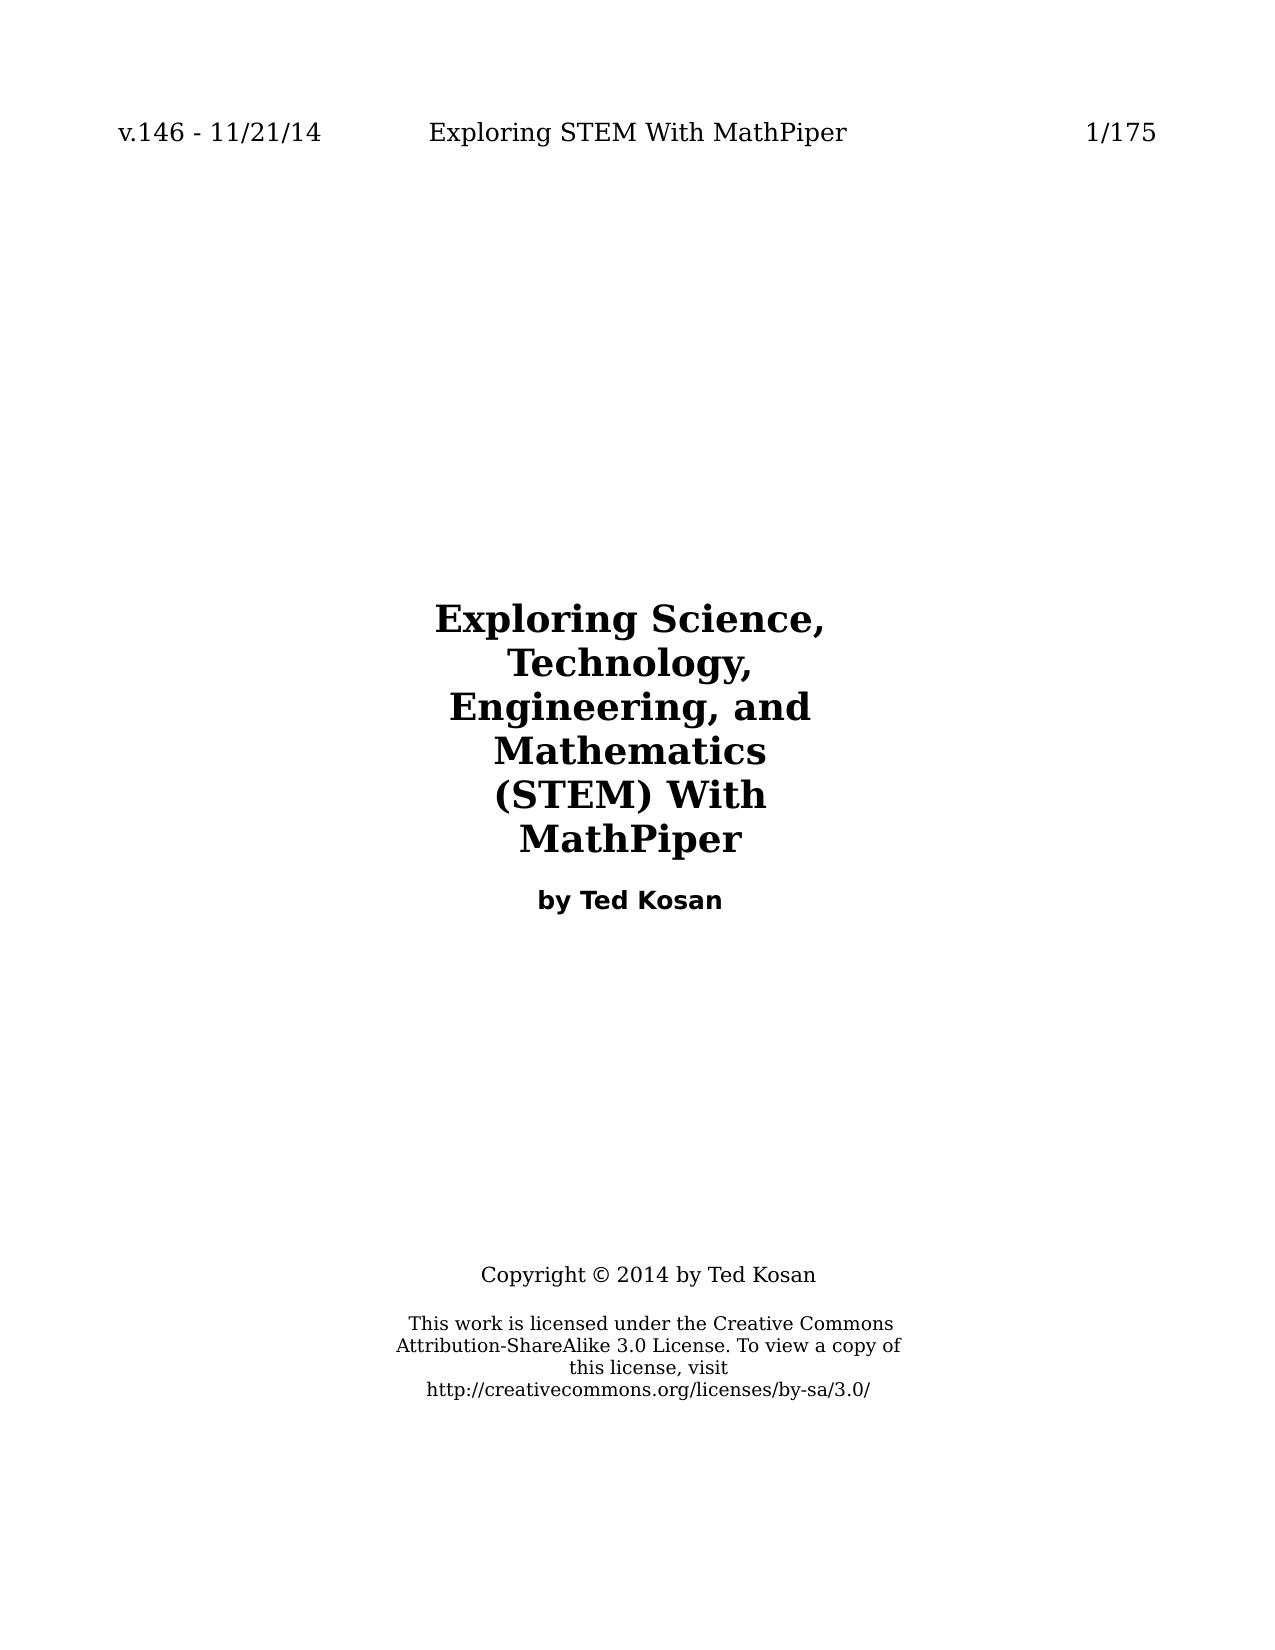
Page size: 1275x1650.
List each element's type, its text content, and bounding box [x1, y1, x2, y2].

text This work is licensed under the Creative Commons Attribution-ShareAlike 3.0 License. To view a copy of this license, visit http://creativecommons.org/licenses/by-sa/3.0/ [382, 1313, 915, 1401]
text by Ted Kosan [427, 887, 832, 916]
text Copyright © 2014 by Ted Kosan [382, 1260, 915, 1289]
text Exploring Science, Technology, Engineering, and Mathematics (STEM) With MathPiper [427, 597, 832, 862]
